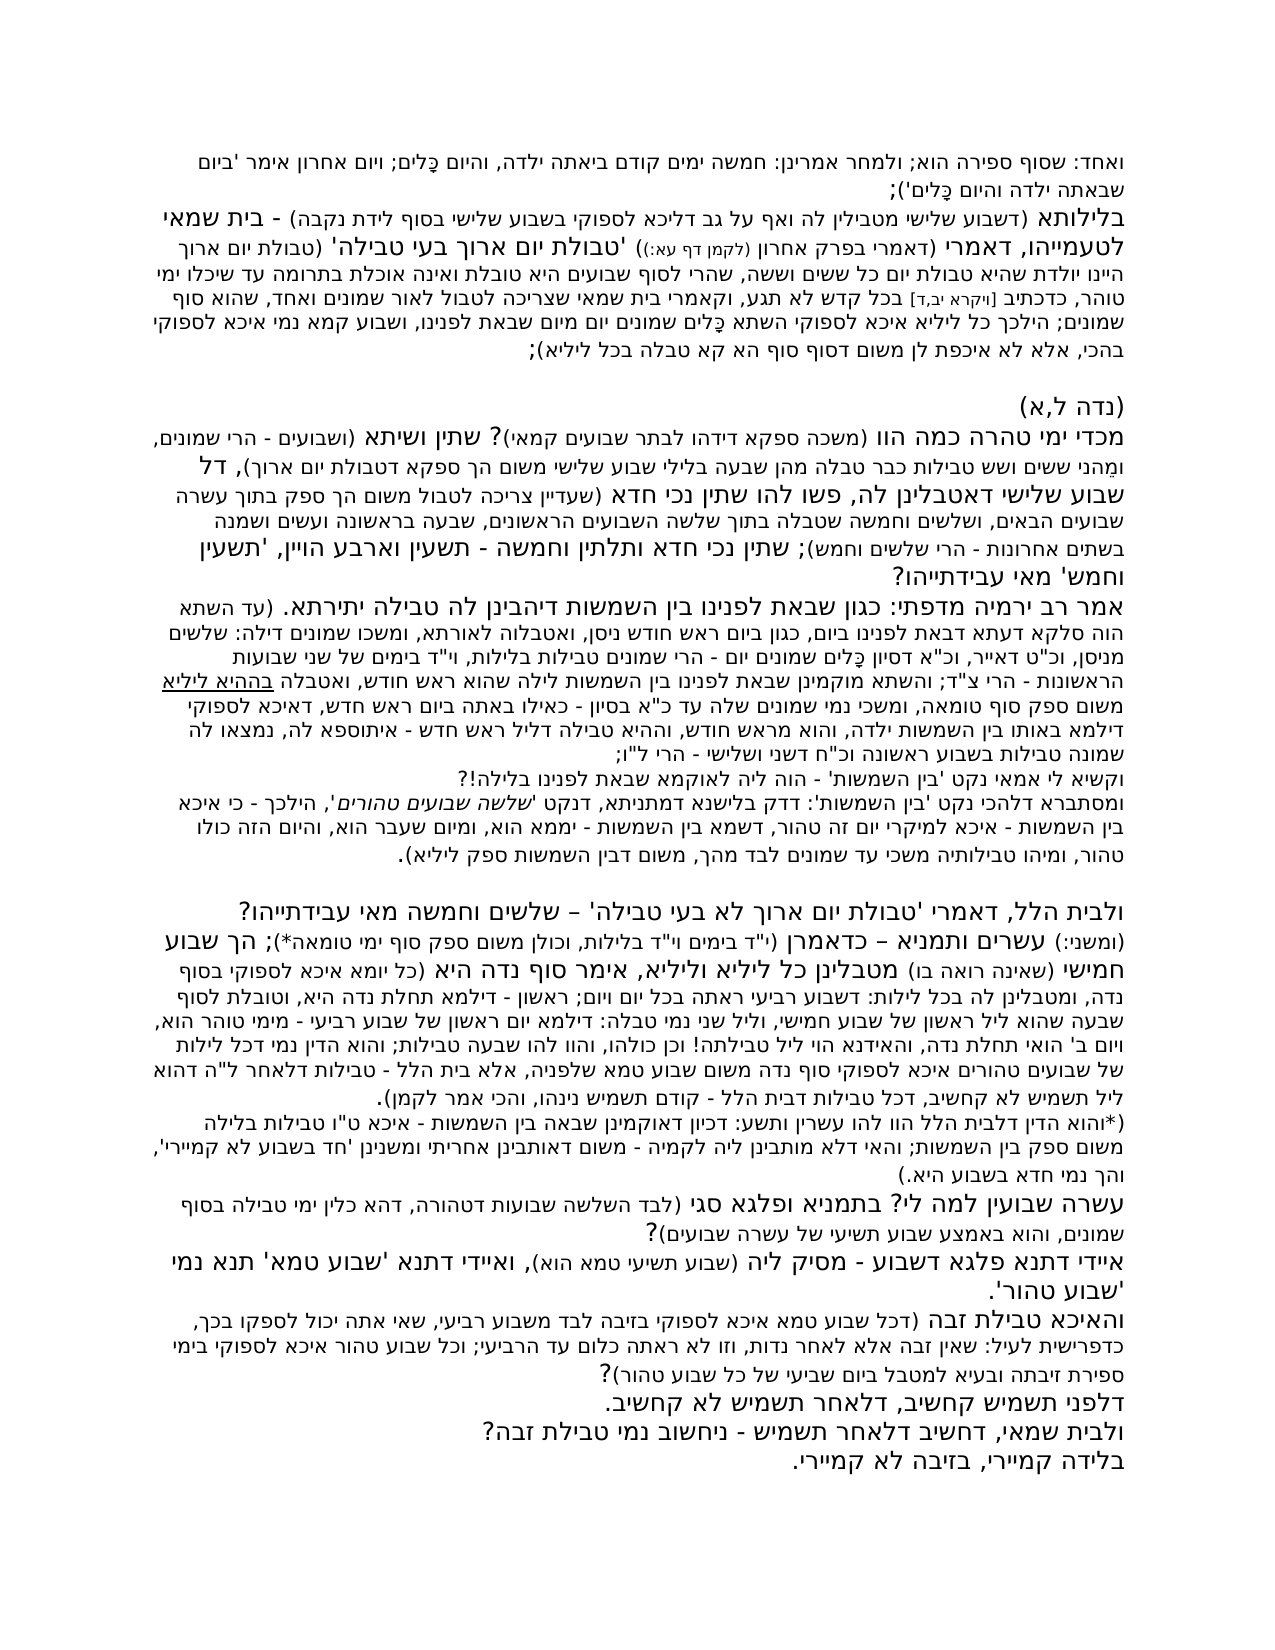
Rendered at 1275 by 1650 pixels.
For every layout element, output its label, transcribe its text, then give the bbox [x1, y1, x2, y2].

text ולבית שמאי, דחשיב דלאחר תשמיש - ניחשוב נמי טבילת זבה? [150, 1417, 1125, 1446]
text והאיכא טבילת זבה (דכל שבוע טמא איכא לספוקי בזיבה לבד משבוע רביעי, שאי אתה יכול לספקו בכך, כדפרישית לעיל: שאין זבה אלא לאחר נדות, וזו לא ראתה כלום עד הרביעי; וכל שבוע טהור איכא לספוקי בימי ספירת זיבתה ובעיא למטבל ביום שביעי של כל שבוע טהור)? [150, 1305, 1125, 1388]
text ואחד: שסוף ספירה הוא; ולמחר אמרינן: חמשה ימים קודם ביאתה ילדה, והיום כָּלים; ויום אחרון אימר 'ביום שבאתה ילדה והיום כָּלים'); [150, 150, 1125, 203]
text ולבית הלל, דאמרי 'טבולת יום ארוך לא בעי טבילה' – שלשים וחמשה מאי עבידתייהו? [150, 897, 1125, 926]
text עשרה שבועין למה לי? בתמניא ופלגא סגי (לבד השלשה שבועות דטהורה, דהא כלין ימי טבילה בסוף שמונים, והוא באמצע שבוע תשיעי של עשרה שבועים)? [150, 1189, 1125, 1247]
text מכדי ימי טהרה כמה הוו (משכה ספקא דידהו לבתר שבועים קמאי)? שתין ושיתא (ושבועים - הרי שמונים, ומֵהני ששים ושש טבילות כבר טבלה מהן שבעה בלילי שבוע שלישי משום הך ספקא דטבולת יום ארוך), דל שבוע שלישי דאטבלינן לה, פשו להו שתין נכי חדא (שעדיין צריכה לטבול משום הך ספק בתוך עשרה שבועים הבאים, ושלשים וחמשה שטבלה בתוך שלשה השבועים הראשונים, שבעה בראשונה ועשים ושמנה בשתים אחרונות - הרי שלשים וחמש); שתין נכי חדא ותלתין וחמשה - תשעין וארבע הויין, 'תשעין וחמש' מאי עבידתייהו? [150, 422, 1125, 592]
text ומסתברא דלהכי נקט 'בין השמשות': דדק בלישנא דמתניתא, דנקט 'שלשה שבועים טהורים', הילכך - כי איכא בין השמשות - איכא למיקרי יום זה טהור, דשמא בין השמשות - יממא הוא, ומיום שעבר הוא, והיום הזה כולו טהור, ומיהו טבילותיה משכי עד שמונים לבד מהך, משום דבין השמשות ספק ליליא). [150, 791, 1125, 868]
text דלפני תשמיש קחשיב, דלאחר תשמיש לא קחשיב. [150, 1388, 1125, 1417]
text (נדה ל,א) [150, 392, 1125, 422]
text איידי דתנא פלגא דשבוע - מסיק ליה (שבוע תשיעי טמא הוא), ואיידי דתנא 'שבוע טמא' תנא נמי 'שבוע טהור'. [150, 1247, 1125, 1305]
text בלילותא (דשבוע שלישי מטבילין לה ואף על גב דליכא לספוקי בשבוע שלישי בסוף לידת נקבה) - בית שמאי לטעמייהו, דאמרי (דאמרי בפרק אחרון (לקמן דף עא:)) 'טבולת יום ארוך בעי טבילה' (טבולת יום ארוך היינו יולדת שהיא טבולת יום כל ששים וששה, שהרי לסוף שבועים היא טובלת ואינה אוכלת בתרומה עד שיכלו ימי טוהר, כדכתיב [ויקרא יב,ד] בכל קדש לא תגע, וקאמרי בית שמאי שצריכה לטבול לאור שמונים ואחד, שהוא סוף שמונים; הילכך כל ליליא איכא לספוקי השתא כָּלים שמונים יום מיום שבאת לפנינו, ושבוע קמא נמי איכא לספוקי בהכי, אלא לא איכפת לן משום דסוף סוף הא קא טבלה בכל ליליא); [150, 203, 1125, 364]
text אמר רב ירמיה מדפתי: כגון שבאת לפנינו בין השמשות דיהבינן לה טבילה יתירתא. (עד השתא הוה סלקא דעתא דבאת לפנינו ביום, כגון ביום ראש חודש ניסן, ואטבלוה לאורתא, ומשכו שמונים דילה: שלשים מניסן, וכ"ט דאייר, וכ"א דסיון כָּלים שמונים יום - הרי שמונים טבילות בלילות, וי"ד בימים של שני שבועות הראשונות - הרי צ"ד; והשתא מוקמינן שבאת לפנינו בין השמשות לילה שהוא ראש חודש, ואטבלה בההיא ליליא משום ספק סוף טומאה, ומשכי נמי שמונים שלה עד כ"א בסיון - כאילו באתה ביום ראש חדש, דאיכא לספוקי דילמא באותו בין השמשות ילדה, והוא מראש חודש, וההיא טבילה דליל ראש חדש - איתוספא לה, נמצאו לה שמונה טבילות בשבוע ראשונה וכ"ח דשני ושלישי - הרי ל"ו; [150, 592, 1125, 767]
text (*והוא הדין דלבית הלל הוו להו עשרין ותשע: דכיון דאוקמינן שבאה בין השמשות - איכא ט"ו טבילות בלילה משום ספק בין השמשות; והאי דלא מותבינן ליה לקמיה - משום דאותבינן אחריתי ומשנינן 'חד בשבוע לא קמיירי', והך נמי חדא בשבוע היא.) [150, 1111, 1125, 1189]
text (ומשני:) עשרים ותמניא – כדאמרן (י"ד בימים וי"ד בלילות, וכולן משום ספק סוף ימי טומאה*); הך שבוע חמישי (שאינה רואה בו) מטבלינן כל ליליא וליליא, אימר סוף נדה היא (כל יומא איכא לספוקי בסוף נדה, ומטבלינן לה בכל לילות: דשבוע רביעי ראתה בכל יום ויום; ראשון - דילמא תחלת נדה היא, וטובלת לסוף שבעה שהוא ליל ראשון של שבוע חמישי, וליל שני נמי טבלה: דילמא יום ראשון של שבוע רביעי - מימי טוהר הוא, ויום ב' הואי תחלת נדה, והאידנא הוי ליל טבילתה! וכן כולהו, והוו להו שבעה טבילות; והוא הדין נמי דכל לילות של שבועים טהורים איכא לספוקי סוף נדה משום שבוע טמא שלפניה, אלא בית הלל - טבילות דלאחר ל"ה דהוא ליל תשמיש לא קחשיב, דכל טבילות דבית הלל - קודם תשמיש נינהו, והכי אמר לקמן). [150, 926, 1125, 1111]
text בלידה קמיירי, בזיבה לא קמיירי. [150, 1446, 1125, 1476]
text וקשיא לי אמאי נקט 'בין השמשות' - הוה ליה לאוקמא שבאת לפנינו בלילה!? [150, 767, 1125, 791]
